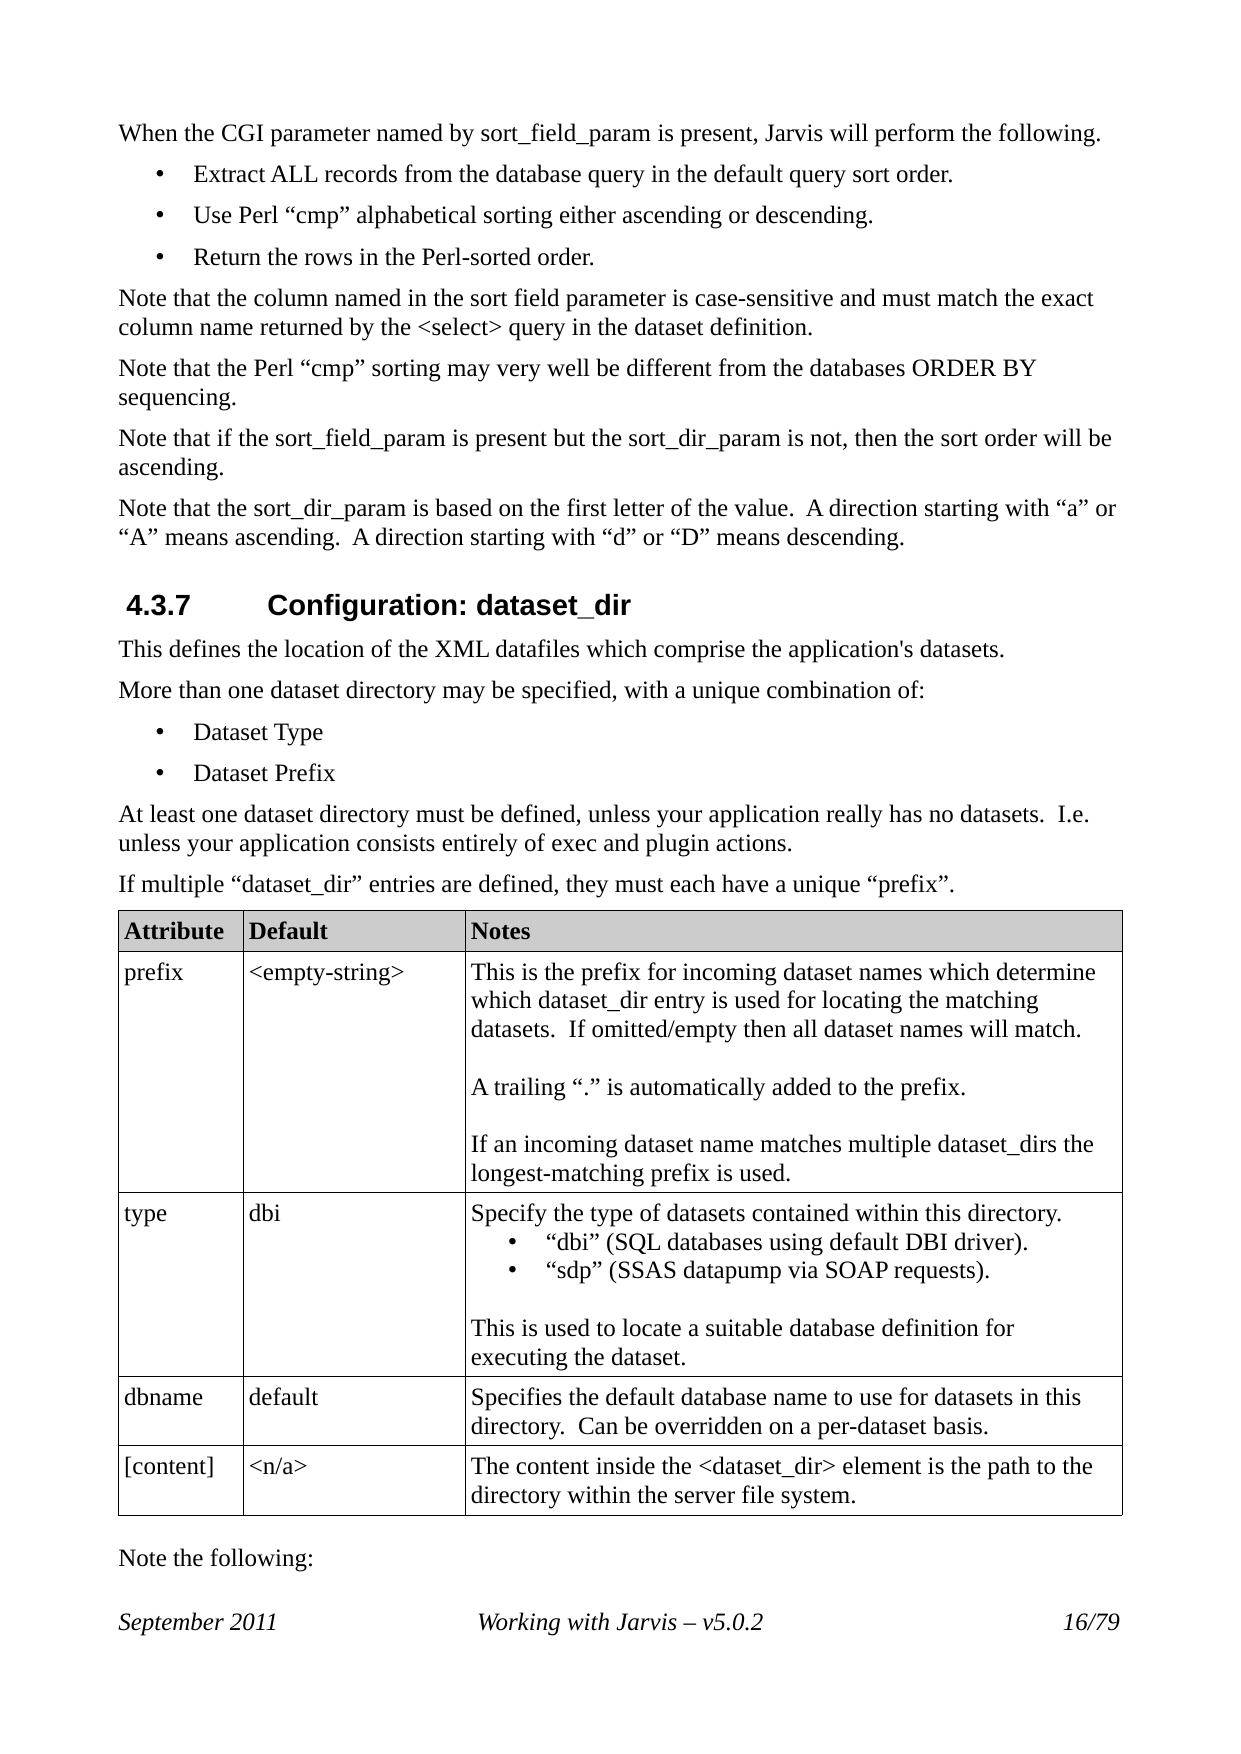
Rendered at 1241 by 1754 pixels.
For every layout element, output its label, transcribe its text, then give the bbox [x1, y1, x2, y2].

table_cell dbname [119, 1377, 243, 1445]
text Note the following: [118, 1543, 1122, 1572]
table_cell The content inside the <dataset_dir> element is the path to the directory within the server file system. [466, 1446, 1122, 1514]
table_cell type [119, 1193, 243, 1376]
table_cell <empty-string> [244, 952, 465, 1192]
list Dataset Type [156, 717, 1122, 745]
table_header Attribute [119, 911, 243, 951]
list Use Perl “cmp” alphabetical sorting either ascending or descending. [156, 201, 1122, 229]
text This defines the location of the XML datafiles which comprise the application's datasets. [118, 634, 1122, 663]
table_header Notes [466, 911, 1122, 951]
text More than one dataset directory may be specified, with a unique combination of: [118, 675, 1122, 704]
text At least one dataset directory must be defined, unless your application really has no datasets. I.e. unless your application consists entirely of exec and plugin actions. [118, 799, 1122, 857]
text Note that the Perl “cmp” sorting may very well be different from the databases ORDER BY sequencing. [118, 353, 1122, 411]
list Return the rows in the Perl-sorted order. [156, 242, 1122, 271]
text If multiple “dataset_dir” entries are defined, they must each have a unique “prefix”. [118, 869, 1122, 898]
subtitle Configuration: dataset_dir [118, 588, 1122, 622]
text Note that the column named in the sort field parameter is case-sensitive and must match the exact column name returned by the <select> query in the dataset definition. [118, 283, 1122, 341]
table_cell Specifies the default database name to use for datasets in this directory. Can be overridden on a per-dataset basis. [466, 1377, 1122, 1445]
table_cell <n/a> [244, 1446, 465, 1514]
list Extract ALL records from the database query in the default query sort order. [156, 159, 1122, 188]
table_header Default [244, 911, 465, 951]
text Note that if the sort_field_param is present but the sort_dir_param is not, then the sort order will be ascending. [118, 423, 1122, 481]
table_cell default [244, 1377, 465, 1445]
list Dataset Prefix [156, 758, 1122, 787]
text Note that the sort_dir_param is based on the first letter of the value. A direction starting with “a” or “A” means ascending. A direction starting with “d” or “D” means descending. [118, 493, 1122, 551]
table_cell Specify the type of datasets contained within this directory. “dbi” (SQL databases using default DBI driver). “sdp” (SSAS datapump via SOAP requests). This is used to locate a suitable database definition for executing the dataset. [466, 1193, 1122, 1376]
table_cell prefix [119, 952, 243, 1192]
table_cell This is the prefix for incoming dataset names which determine which dataset_dir entry is used for locating the matching datasets. If omitted/empty then all dataset names will match. A trailing “.” is automatically added to the prefix. If an incoming dataset name matches multiple dataset_dirs the longest-matching prefix is used. [466, 952, 1122, 1192]
table_cell [content] [119, 1446, 243, 1514]
text When the CGI parameter named by sort_field_param is present, Jarvis will perform the following. [118, 118, 1122, 147]
table_cell dbi [244, 1193, 465, 1376]
